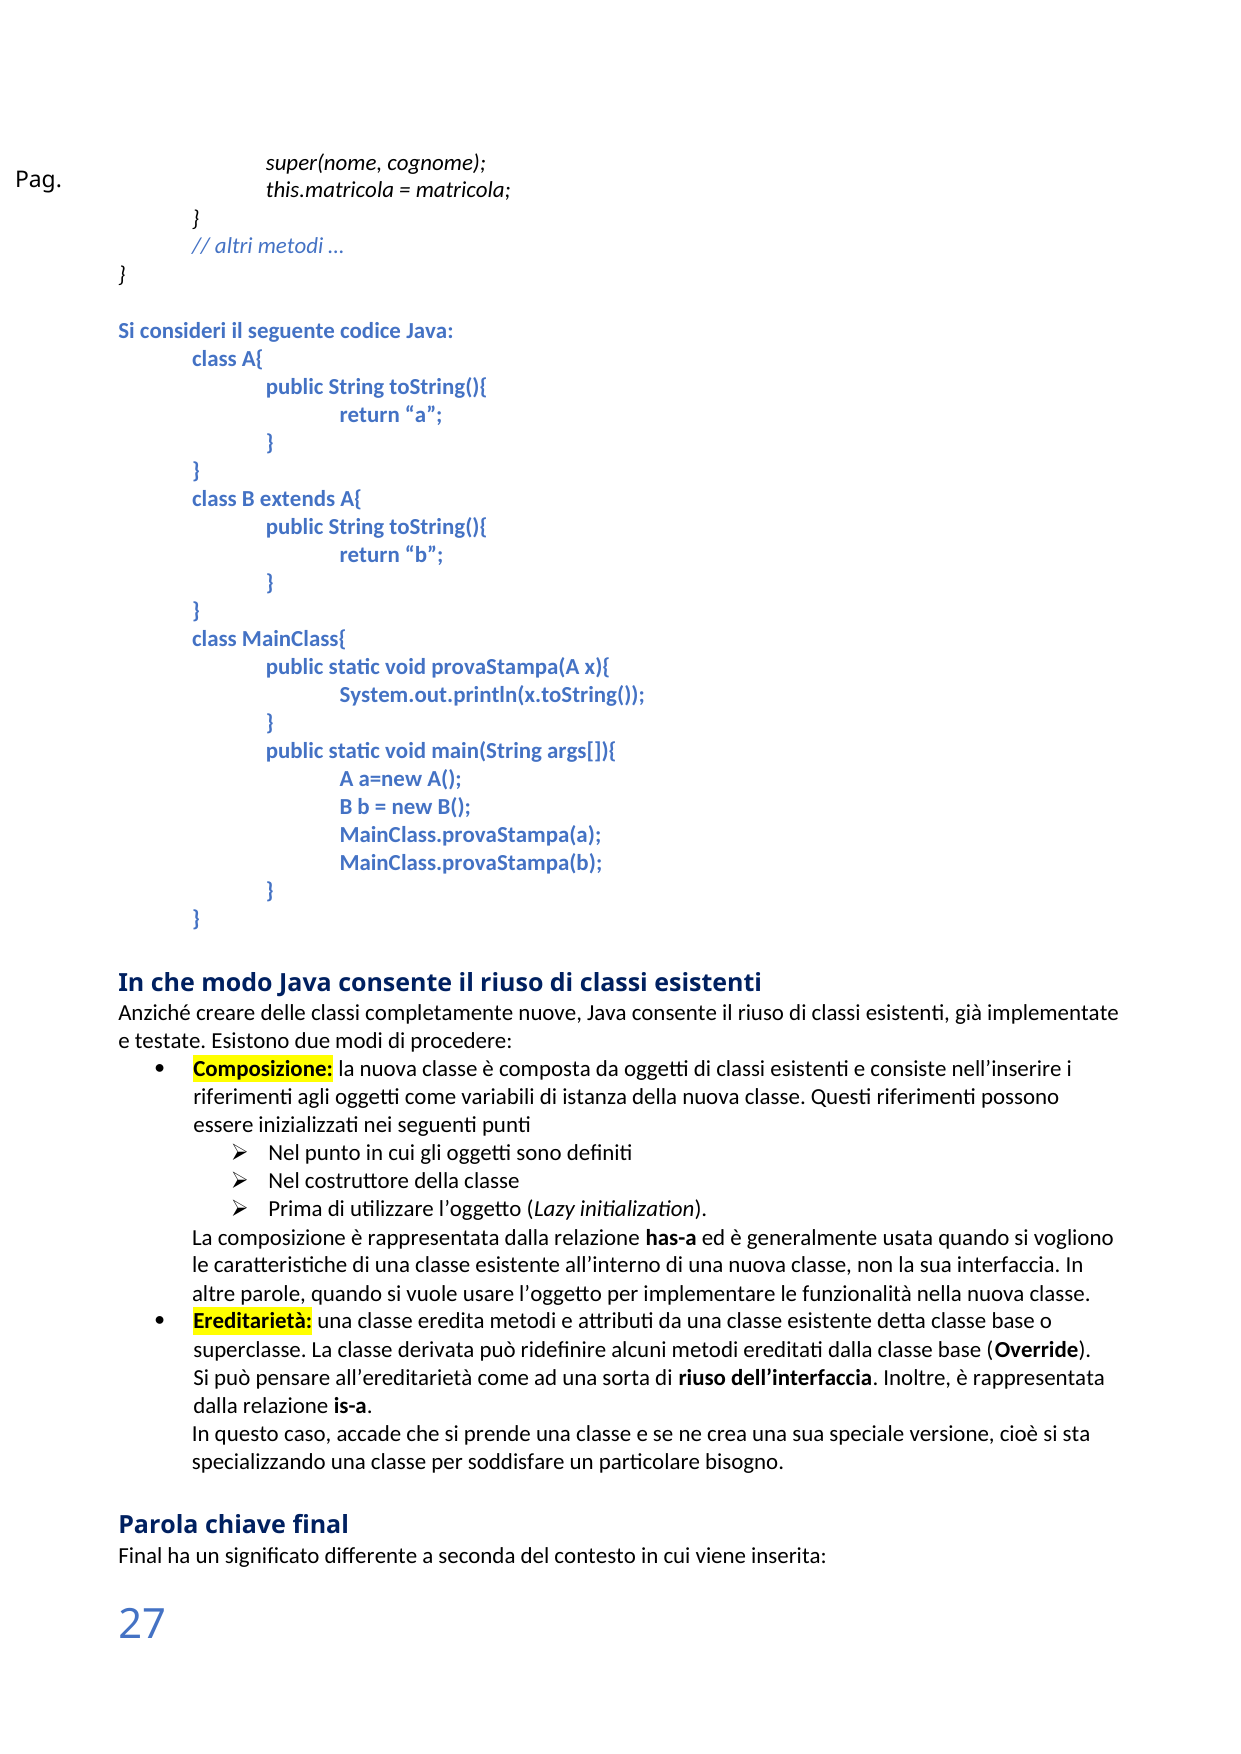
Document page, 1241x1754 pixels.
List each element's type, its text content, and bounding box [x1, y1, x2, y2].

text } [118, 904, 1122, 932]
text // altri metodi … [118, 232, 1122, 260]
text Si può pensare all’ereditarietà come ad una sorta di riuso dell’interfaccia. Inoltre, è rappresentata dalla relazione is-a. [193, 1363, 1122, 1419]
text this.matricola = matricola; [118, 176, 1122, 204]
text } [118, 260, 1122, 288]
text public String toString(){ [192, 372, 1122, 400]
text public String toString(){ [192, 512, 1122, 540]
subtitle In che modo Java consente il riuso di classi esistenti [118, 964, 1122, 998]
list Composizione: la nuova classe è composta da oggetti di classi esistenti e consiste nell’inserire i riferimenti agli oggetti come variabili di istanza della nuova classe. Questi riferimenti possono essere inizializzati nei seguenti punti [156, 1054, 1122, 1138]
text } [118, 596, 1122, 624]
text class MainClass{ [118, 624, 1122, 652]
text class B extends A{ [118, 484, 1122, 512]
text } [192, 428, 1122, 456]
text Si consideri il seguente codice Java: [118, 316, 1122, 344]
text Anziché creare delle classi completamente nuove, Java consente il riuso di classi esistenti, già implementate e testate. Esistono due modi di procedere: [118, 998, 1122, 1054]
text } [192, 456, 1122, 484]
text return “a”; [266, 400, 1122, 428]
text class A{ [118, 344, 1122, 372]
list Prima di utilizzare l’oggetto (Lazy initialization). [231, 1194, 1122, 1223]
text public static void main(String args[]){ [192, 736, 1122, 764]
list Ereditarietà: una classe eredita metodi e attributi da una classe esistente detta classe base o superclasse. La classe derivata può ridefinire alcuni metodi ereditati dalla classe base (Override). [156, 1307, 1122, 1363]
text } [192, 708, 1122, 736]
text B b = new B(); [266, 792, 1122, 820]
list Nel costruttore della classe [231, 1167, 1122, 1194]
text A a=new A(); [266, 764, 1122, 792]
text In questo caso, accade che si prende una classe e se ne crea una sua speciale versione, cioè si sta specializzando una classe per soddisfare un particolare bisogno. [192, 1419, 1122, 1475]
list Nel punto in cui gli oggetti sono definiti [231, 1138, 1122, 1167]
text } [192, 876, 1122, 904]
text La composizione è rappresentata dalla relazione has-a ed è generalmente usata quando si vogliono le caratteristiche di una classe esistente all’interno di una nuova classe, non la sua interfaccia. In altre parole, quando si vuole usare l’oggetto per implementare le funzionalità nella nuova classe. [192, 1223, 1122, 1307]
text } [192, 568, 1122, 596]
text super(nome, cognome); [118, 148, 1122, 176]
subtitle Parola chiave final [118, 1507, 1122, 1541]
text MainClass.provaStampa(a); [266, 820, 1122, 848]
text Final ha un significato differente a seconda del contesto in cui viene inserita: [118, 1541, 1122, 1569]
text return “b”; [266, 540, 1122, 568]
text System.out.println(x.toString()); [266, 680, 1122, 708]
text } [118, 204, 1122, 232]
text MainClass.provaStampa(b); [339, 848, 1122, 876]
text public static void provaStampa(A x){ [192, 652, 1122, 680]
